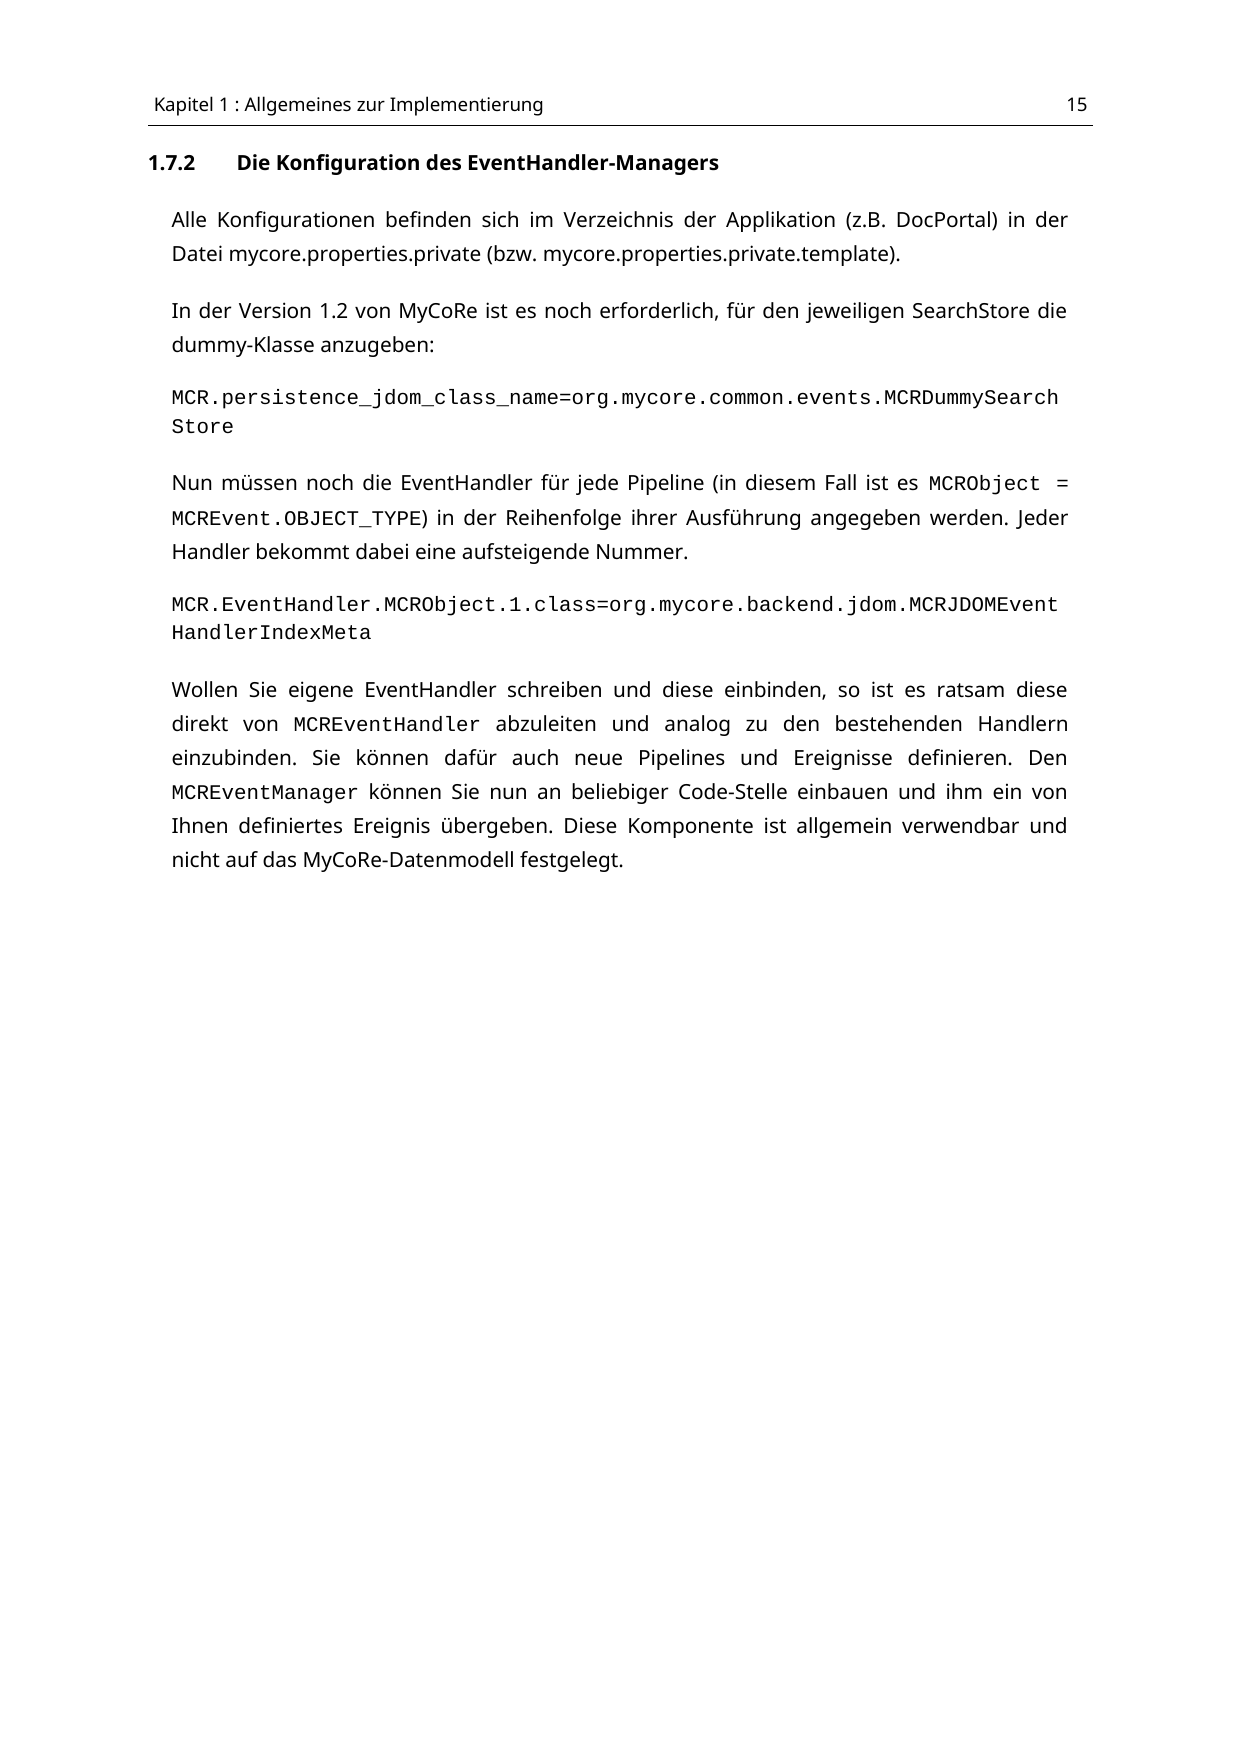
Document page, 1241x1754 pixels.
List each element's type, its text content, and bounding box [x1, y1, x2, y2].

subtitle Die Konfiguration des EventHandler-Managers [148, 148, 1092, 176]
text Wollen Sie eigene EventHandler schreiben und diese einbinden, so ist es ratsam diese direkt von MCREventHandler abzuleiten und analog zu den bestehenden Handlern einzubinden. Sie können dafür auch neue Pipelines und Ereignisse definieren. Den MCREventManager können Sie nun an beliebiger Code-Stelle einbauen und ihm ein von Ihnen definiertes Ereignis übergeben. Diese Komponente ist allgemein verwendbar und nicht auf das MyCoRe-Datenmodell festgelegt. [171, 675, 1069, 873]
text Nun müssen noch die EventHandler für jede Pipeline (in diesem Fall ist es MCRObject = MCREvent.OBJECT_TYPE) in der Reihenfolge ihrer Ausführung angegeben werden. Jeder Handler bekommt dabei eine aufsteigende Nummer. [171, 468, 1069, 565]
text MCR.EventHandler.MCRObject.1.class=org.mycore.backend.jdom.MCRJDOMEventHandlerIndexMeta [171, 594, 1069, 646]
text In der Version 1.2 von MyCoRe ist es noch erforderlich, für den jeweiligen SearchStore die dummy-Klasse anzugeben: [171, 296, 1069, 358]
text MCR.persistence_jdom_class_name=org.mycore.common.events.MCRDummySearchStore [171, 387, 1069, 439]
text Alle Konfigurationen befinden sich im Verzeichnis der Applikation (z.B. DocPortal) in der Datei mycore.properties.private (bzw. mycore.properties.private.template). [171, 205, 1069, 267]
